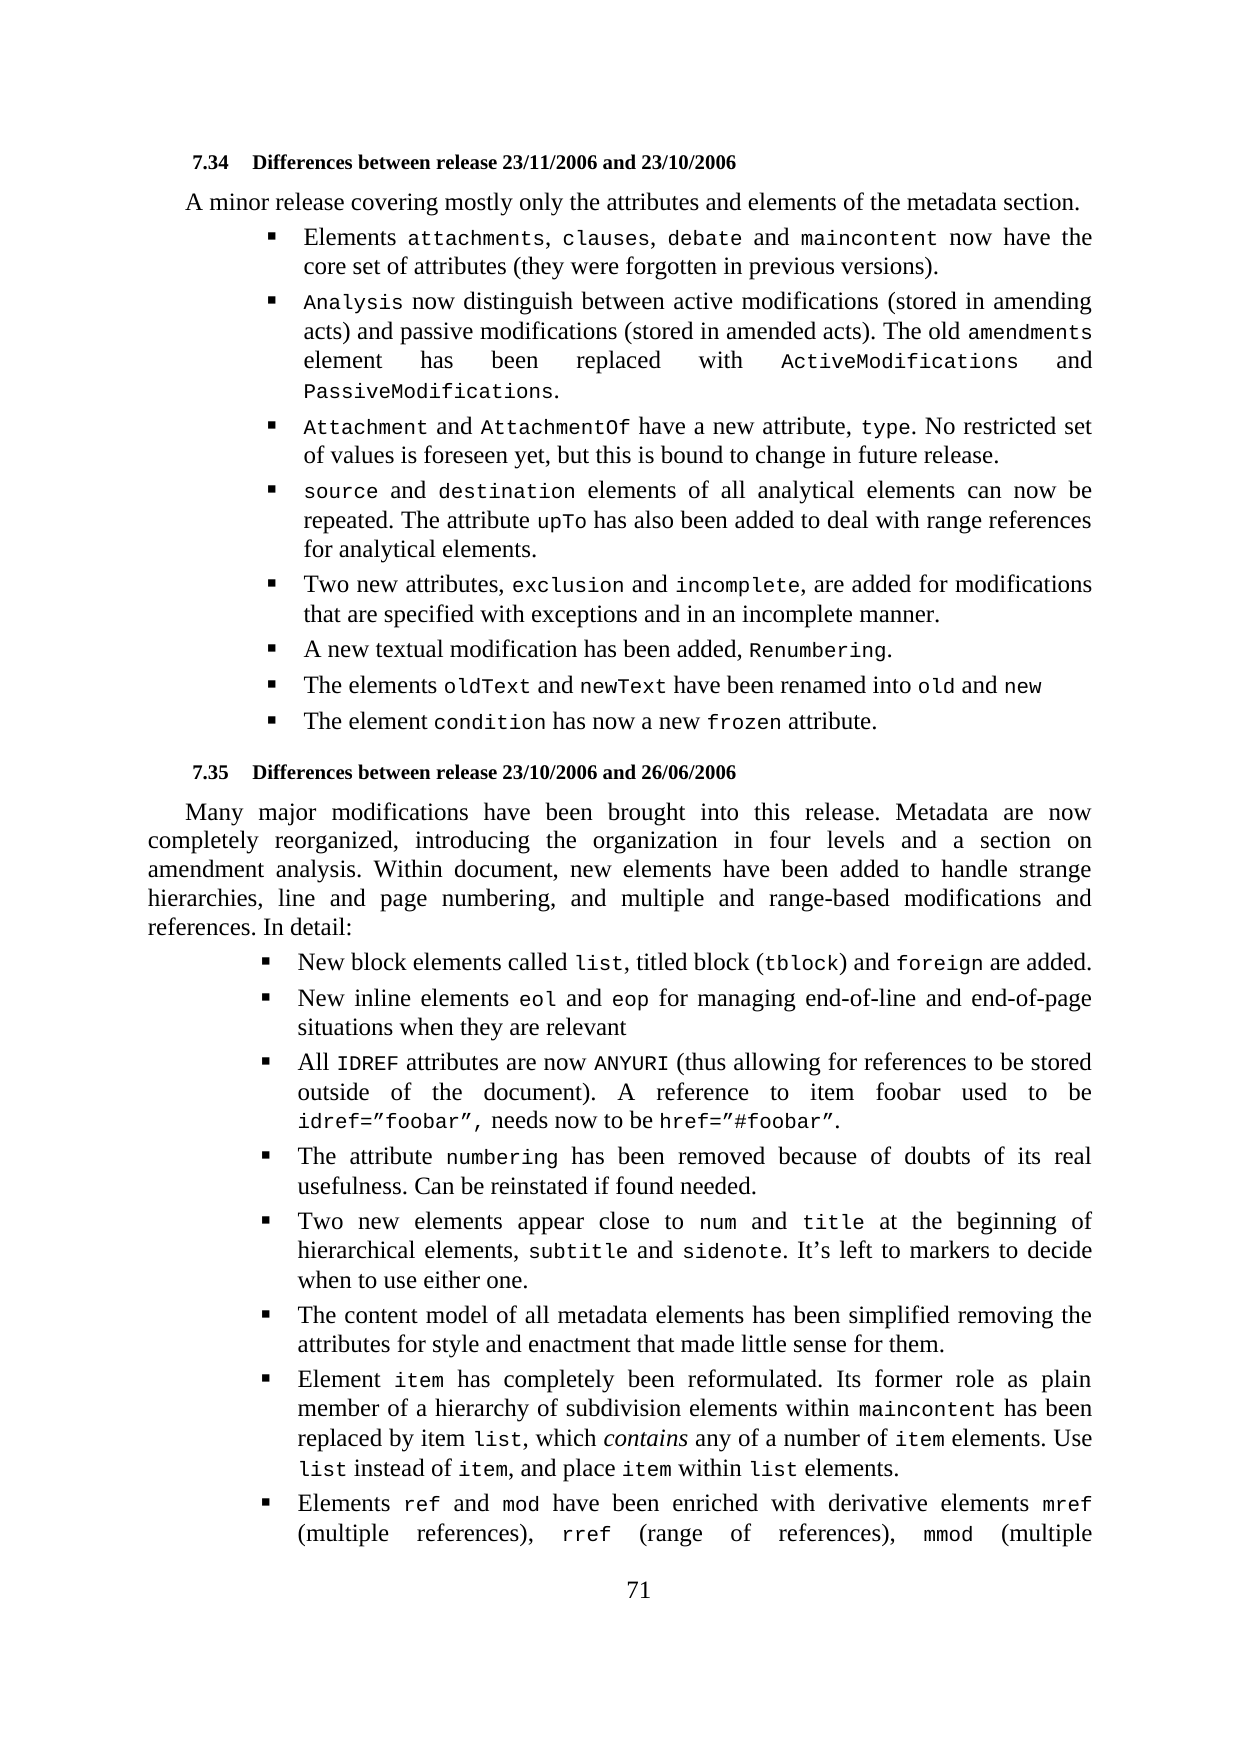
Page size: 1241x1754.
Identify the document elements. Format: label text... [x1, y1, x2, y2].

text Many major modifications have been brought into this release. Metadata are now completely reorganized, introducing the organization in four levels and a section on amendment analysis. Within document, new elements have been added to handle strange hierarchies, line and page numbering, and multiple and range-based modifications and references. In detail: [148, 797, 1092, 941]
list New inline elements eol and eop for managing end-of-line and end-of-page situations when they are relevant [260, 983, 1092, 1041]
list All IDREF attributes are now ANYURI (thus allowing for references to be stored outside of the document). A reference to item foobar used to be idref=”foobar”, needs now to be href=”#foobar”. [260, 1047, 1092, 1135]
list The element condition has now a new frozen attribute. [266, 706, 1092, 735]
list Element item has completely been reformulated. Its former role as plain member of a hierarchy of subdivision elements within maincontent has been replaced by item list, which contains any of a number of item elements. Use list instead of item, and place item within list elements. [260, 1364, 1092, 1482]
list The elements oldText and newText have been renamed into old and new [266, 670, 1092, 699]
list Two new attributes, exclusion and incomplete, are added for modifications that are specified with exceptions and in an incomplete manner. [266, 569, 1092, 628]
list New block elements called list, titled block (tblock) and foreign are added. [260, 947, 1092, 976]
list The attribute numbering has been removed because of doubts of its real usefulness. Can be reinstated if found needed. [260, 1141, 1092, 1200]
subtitle Differences between release 23/10/2006 and 26/06/2006 [192, 760, 1092, 784]
text A minor release covering mostly only the attributes and elements of the metadata section. [148, 187, 1092, 215]
list source and destination elements of all analytical elements can now be repeated. The attribute upTo has also been added to deal with range references for analytical elements. [266, 475, 1092, 563]
list Attachment and AttachmentOf have a new attribute, type. No restricted set of values is foreseen yet, but this is bound to change in future release. [266, 411, 1092, 469]
subtitle Differences between release 23/11/2006 and 23/10/2006 [192, 150, 1092, 174]
list A new textual modification has been added, Renumbering. [266, 634, 1092, 664]
list The content model of all metadata elements has been simplified removing the attributes for style and enactment that made little sense for them. [260, 1300, 1092, 1358]
list Analysis now distinguish between active modifications (stored in amending acts) and passive modifications (stored in amended acts). The old amendments element has been replaced with ActiveModifications and PassiveModifications. [266, 286, 1092, 404]
list Two new elements appear close to num and title at the beginning of hierarchical elements, subtitle and sidenote. It’s left to markers to decide when to use either one. [260, 1206, 1092, 1294]
list Elements attachments, clauses, debate and maincontent now have the core set of attributes (they were forgotten in previous versions). [266, 222, 1092, 280]
list Elements ref and mod have been enriched with derivative elements mref (multiple references), rref (range of references), mmod (multiple [260, 1488, 1092, 1548]
